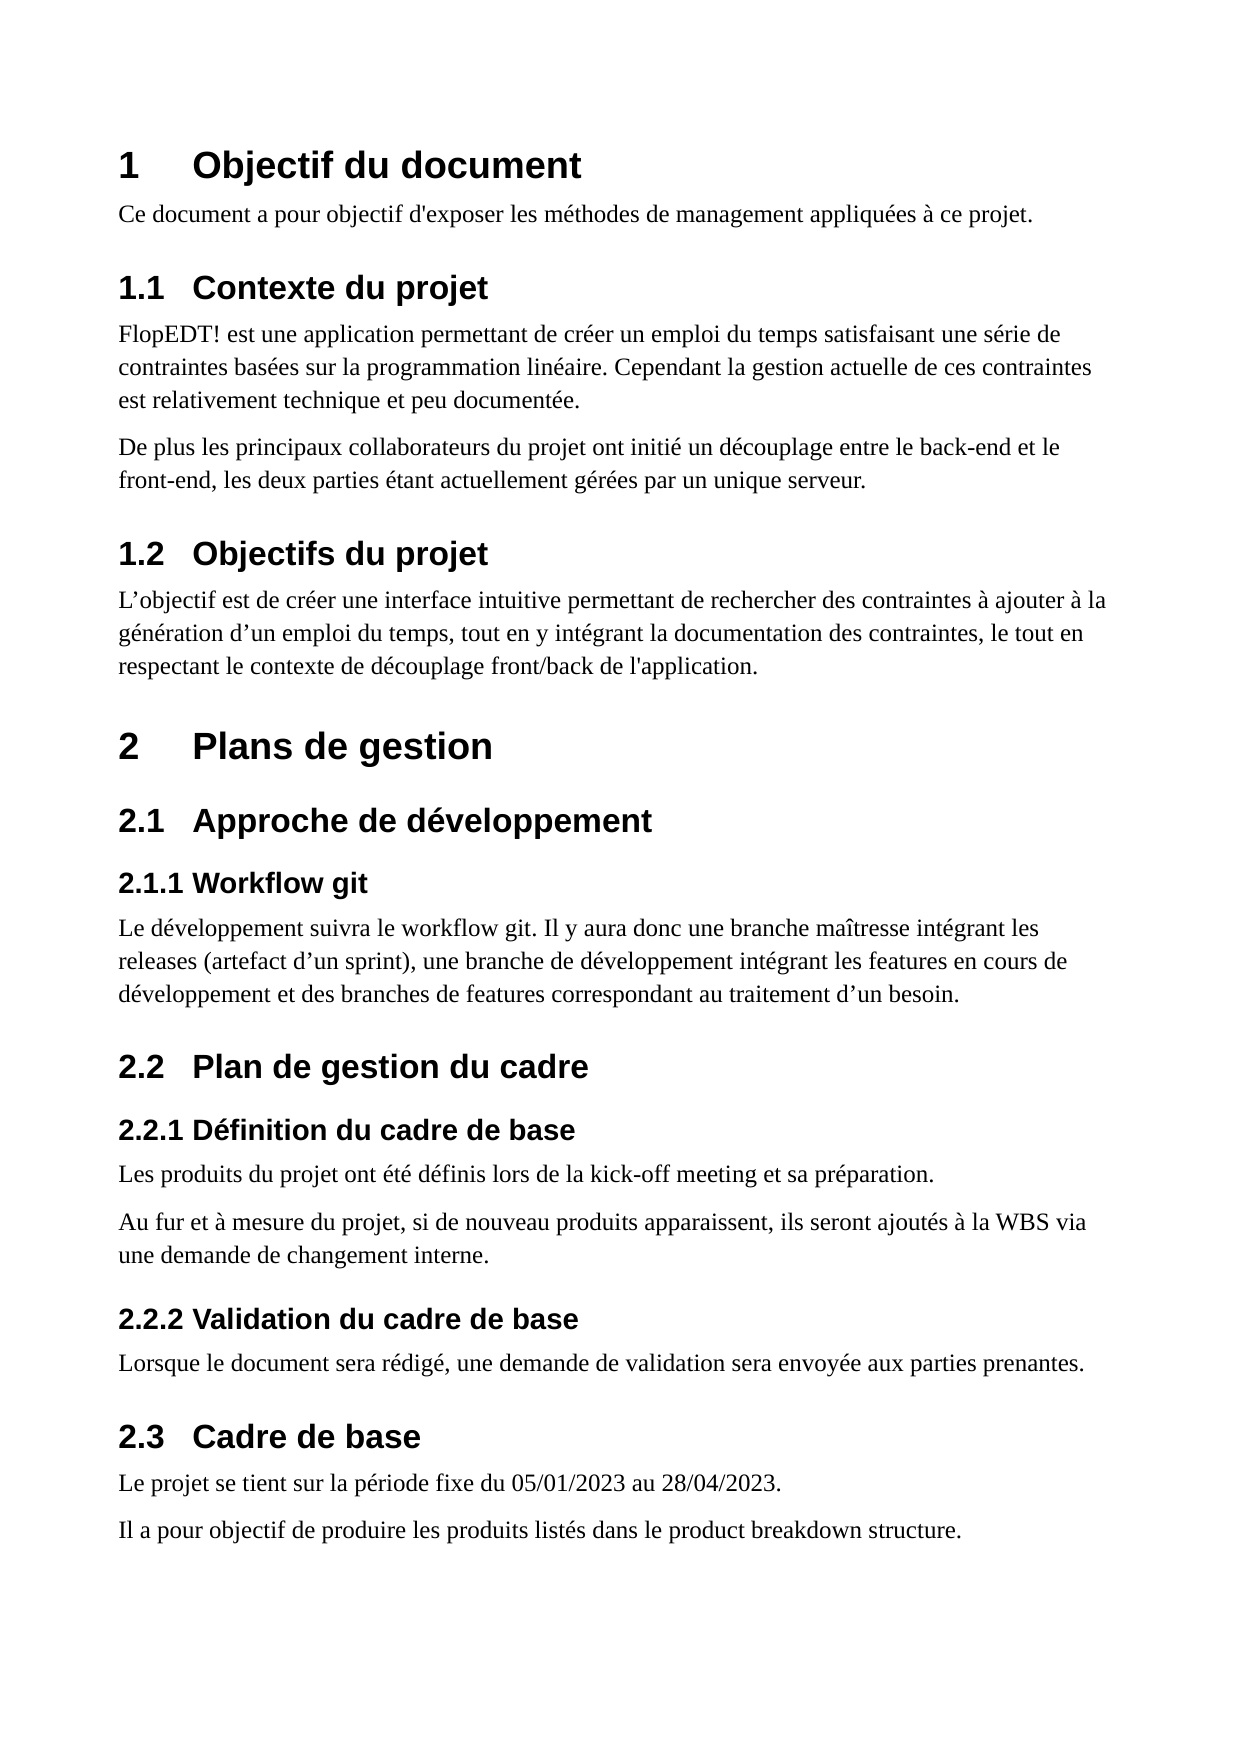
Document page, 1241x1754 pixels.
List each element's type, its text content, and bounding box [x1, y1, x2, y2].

subtitle Workflow git [118, 866, 1122, 900]
subtitle Plans de gestion [118, 724, 1122, 767]
text Au fur et à mesure du projet, si de nouveau produits apparaissent, ils seront ajoutés à la WBS via une demande de changement interne. [118, 1207, 1122, 1268]
subtitle Cadre de base [118, 1417, 1122, 1455]
subtitle Objectif du document [118, 143, 1122, 187]
subtitle Plan de gestion du cadre [118, 1047, 1122, 1086]
subtitle Définition du cadre de base [118, 1113, 1122, 1147]
subtitle Contexte du projet [118, 268, 1122, 306]
text FlopEDT! est une application permettant de créer un emploi du temps satisfaisant une série de contraintes basées sur la programmation linéaire. Cependant la gestion actuelle de ces contraintes est relativement technique et peu documentée. [118, 319, 1122, 414]
text Le projet se tient sur la période fixe du 05/01/2023 au 28/04/2023. [118, 1468, 1122, 1497]
text Il a pour objectif de produire les produits listés dans le product breakdown structure. [118, 1515, 1122, 1544]
text De plus les principaux collaborateurs du projet ont initié un découplage entre le back-end et le front-end, les deux parties étant actuellement gérées par un unique serveur. [118, 432, 1122, 494]
subtitle Objectifs du projet [118, 534, 1122, 573]
text Les produits du projet ont été définis lors de la kick-off meeting et sa préparation. [118, 1159, 1122, 1188]
subtitle Approche de développement [118, 801, 1122, 839]
text Lorsque le document sera rédigé, une demande de validation sera envoyée aux parties prenantes. [118, 1348, 1122, 1377]
text Le développement suivra le workflow git. Il y aura donc une branche maîtresse intégrant les releases (artefact d’un sprint), une branche de développement intégrant les features en cours de développement et des branches de features correspondant au traitement d’un besoin. [118, 913, 1122, 1007]
text Ce document a pour objectif d'exposer les méthodes de management appliquées à ce projet. [118, 199, 1122, 228]
text L’objectif est de créer une interface intuitive permettant de rechercher des contraintes à ajouter à la génération d’un emploi du temps, tout en y intégrant la documentation des contraintes, le tout en respectant le contexte de découplage front/back de l'application. [118, 585, 1122, 680]
subtitle Validation du cadre de base [118, 1302, 1122, 1336]
